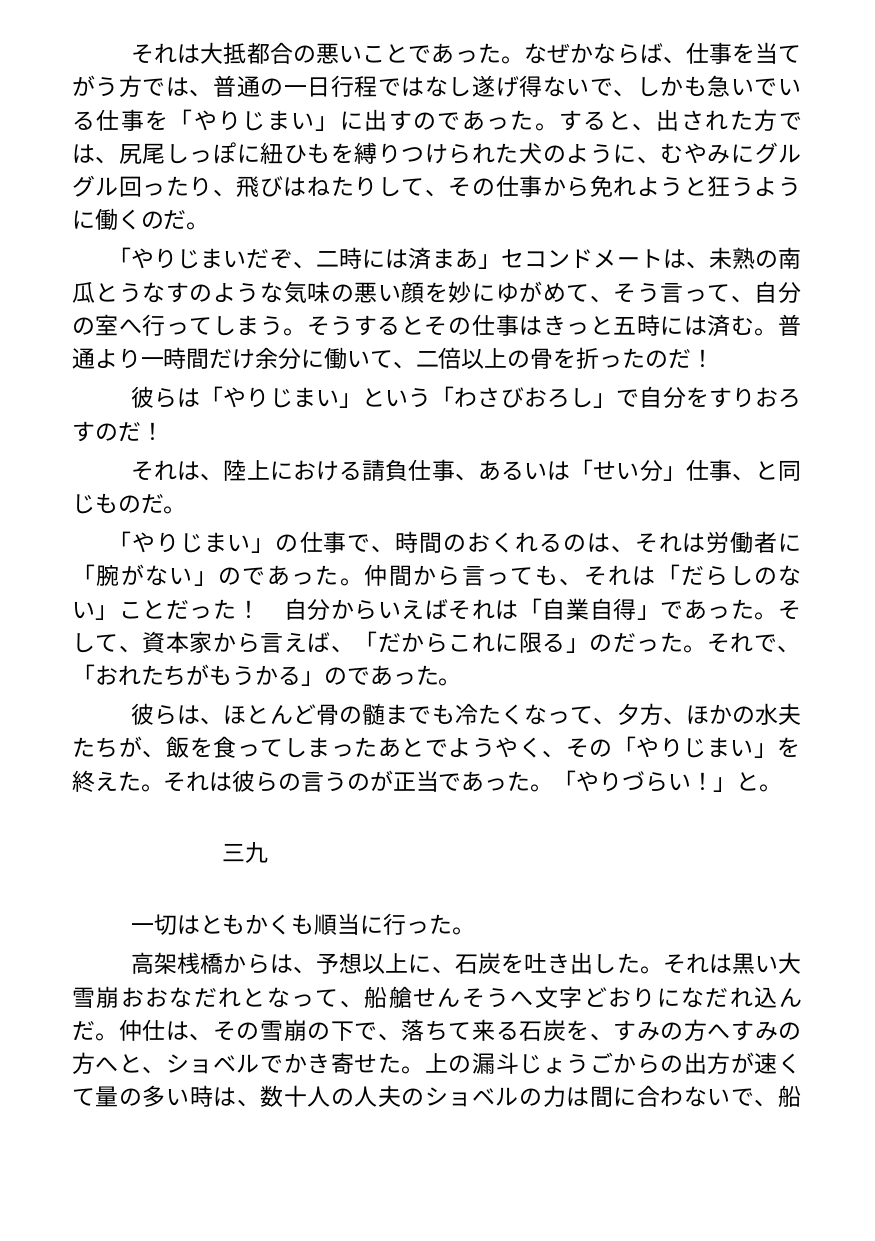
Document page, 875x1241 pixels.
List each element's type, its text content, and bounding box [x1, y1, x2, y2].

text それは、陸上における請負仕事、あるいは「せい分」仕事、と同じものだ。 [72, 453, 802, 519]
text 「やりじまいだぞ、二時には済まあ」セコンドメートは、未熟の南瓜とうなすのような気味の悪い顔を妙にゆがめて、そう言って、自分の室へ行ってしまう。そうするとその仕事はきっと五時には済む。普通より一時間だけ余分に働いて、二倍以上の骨を折ったのだ！ [72, 241, 802, 374]
text 高架桟橋からは、予想以上に、石炭を吐き出した。それは黒い大雪崩おおなだれとなって、船艙せんそうへ文字どおりになだれ込んだ。仲仕は、その雪崩の下で、落ちて来る石炭を、すみの方へすみの方へと、ショベルでかき寄せた。上の漏斗じょうごからの出方が速くて量の多い時は、数十人の人夫のショベルの力は間に合わないで、船 [72, 946, 802, 1112]
text それは大抵都合の悪いことであった。なぜかならば、仕事を当てがう方では、普通の一日行程ではなし遂げ得ないで、しかも急いでいる仕事を「やりじまい」に出すのであった。すると、出された方では、尻尾しっぽに紐ひもを縛りつけられた犬のように、むやみにグルグル回ったり、飛びはねたりして、その仕事から免れようと狂うように働くのだ。 [72, 36, 802, 235]
text 彼らは、ほとんど骨の髄までも冷たくなって、夕方、ほかの水夫たちが、飯を食ってしまったあとでようやく、その「やりじまい」を終えた。それは彼らの言うのが正当であった。「やりづらい！」と。 [72, 697, 802, 797]
text 三九 [72, 835, 802, 868]
text 「やりじまい」の仕事で、時間のおくれるのは、それは労働者に「腕がない」のであった。仲間から言っても、それは「だらしのない」ことだった！ 自分からいえばそれは「自業自得」であった。そして、資本家から言えば、「だからこれに限る」のだった。それで、「おれたちがもうかる」のであった。 [72, 525, 802, 691]
text 一切はともかくも順当に行った。 [72, 907, 802, 940]
text 彼らは「やりじまい」という「わさびおろし」で自分をすりおろすのだ！ [72, 380, 802, 447]
